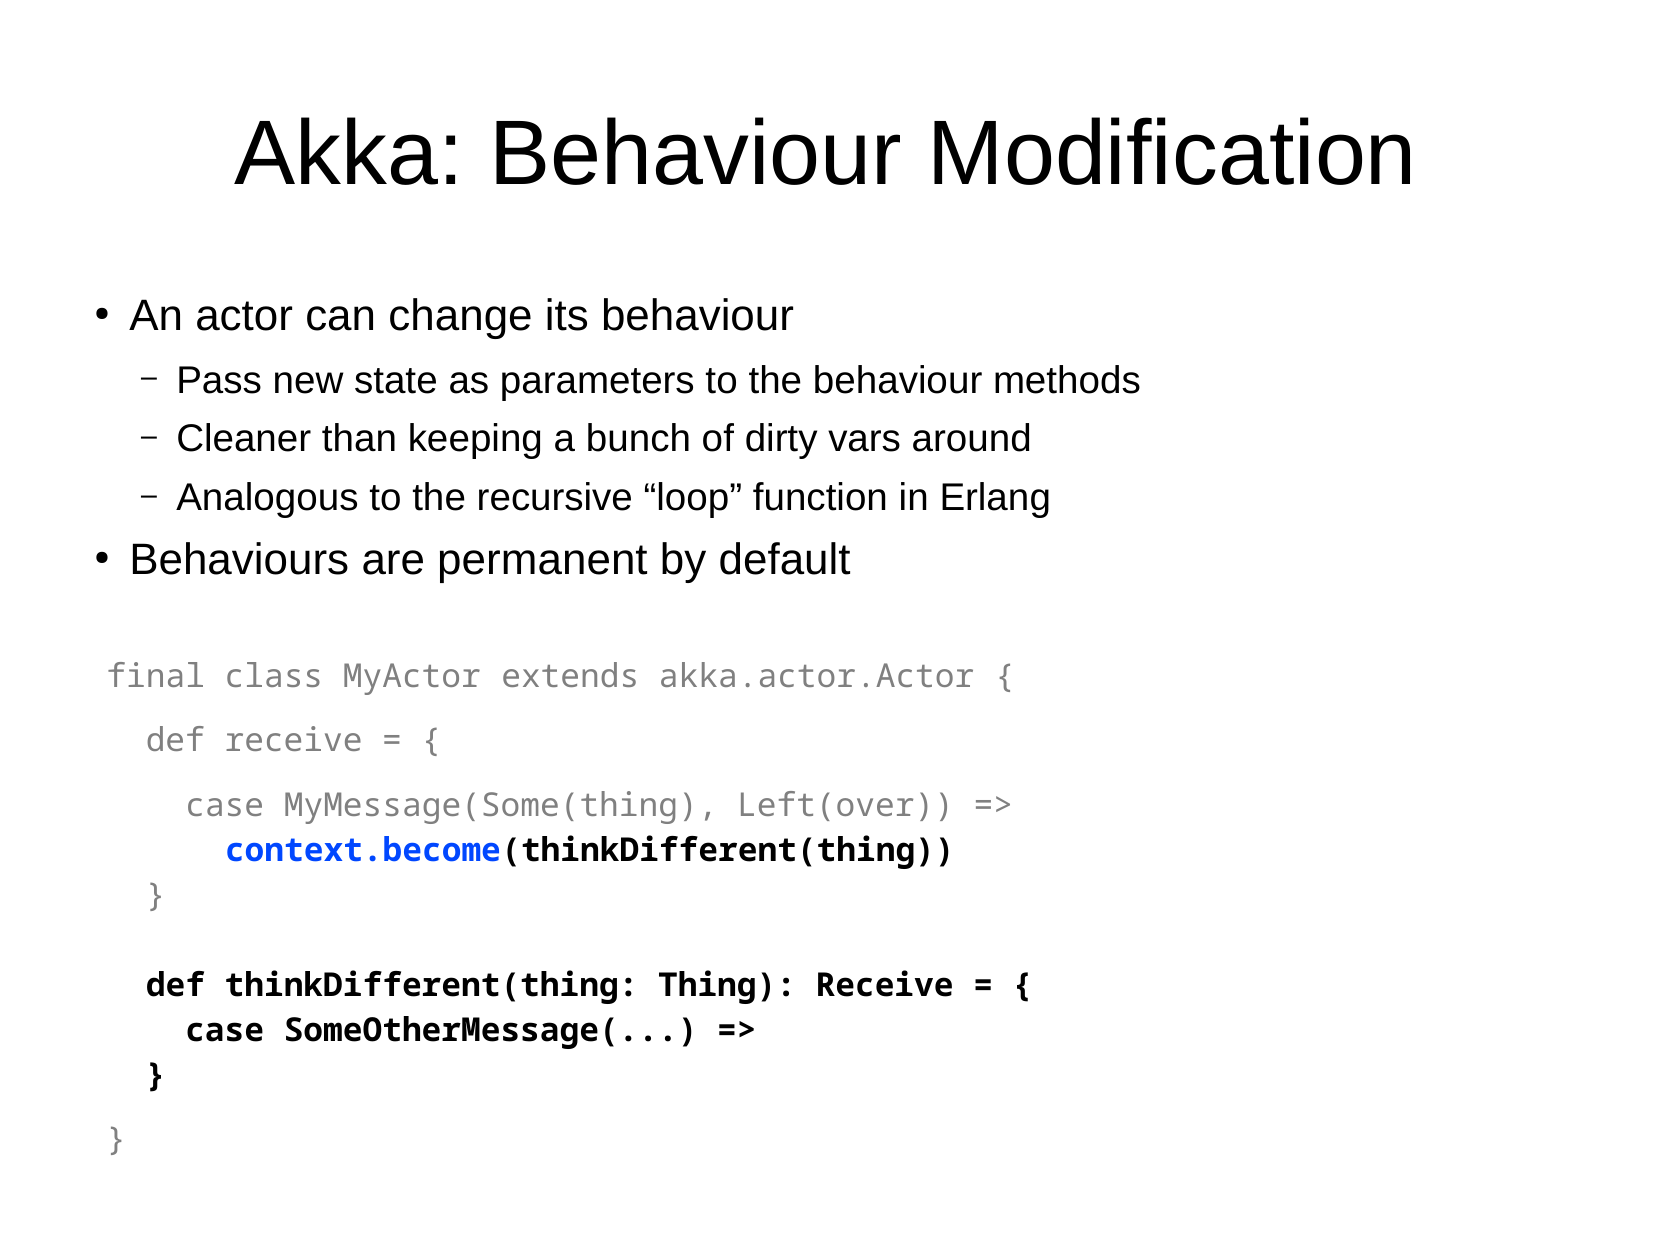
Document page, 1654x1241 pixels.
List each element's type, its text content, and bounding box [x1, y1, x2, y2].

title Akka: Behaviour Modification [82, 49, 1571, 257]
list An actor can change its behaviour Pass new state as parameters to the behaviour methods Cleaner than keeping a bunch of dirty vars around Analogous to the recursive “loop” function in Erlang Behaviours are permanent by default final class MyActor extends akka.actor.Actor { def receive = { case MyMessage(Some(thing), Left(over)) => context.become(thinkDifferent(thing)) } def thinkDifferent(thing: Thing): Receive = { case SomeOtherMessage(...) => } } [82, 290, 1571, 1171]
